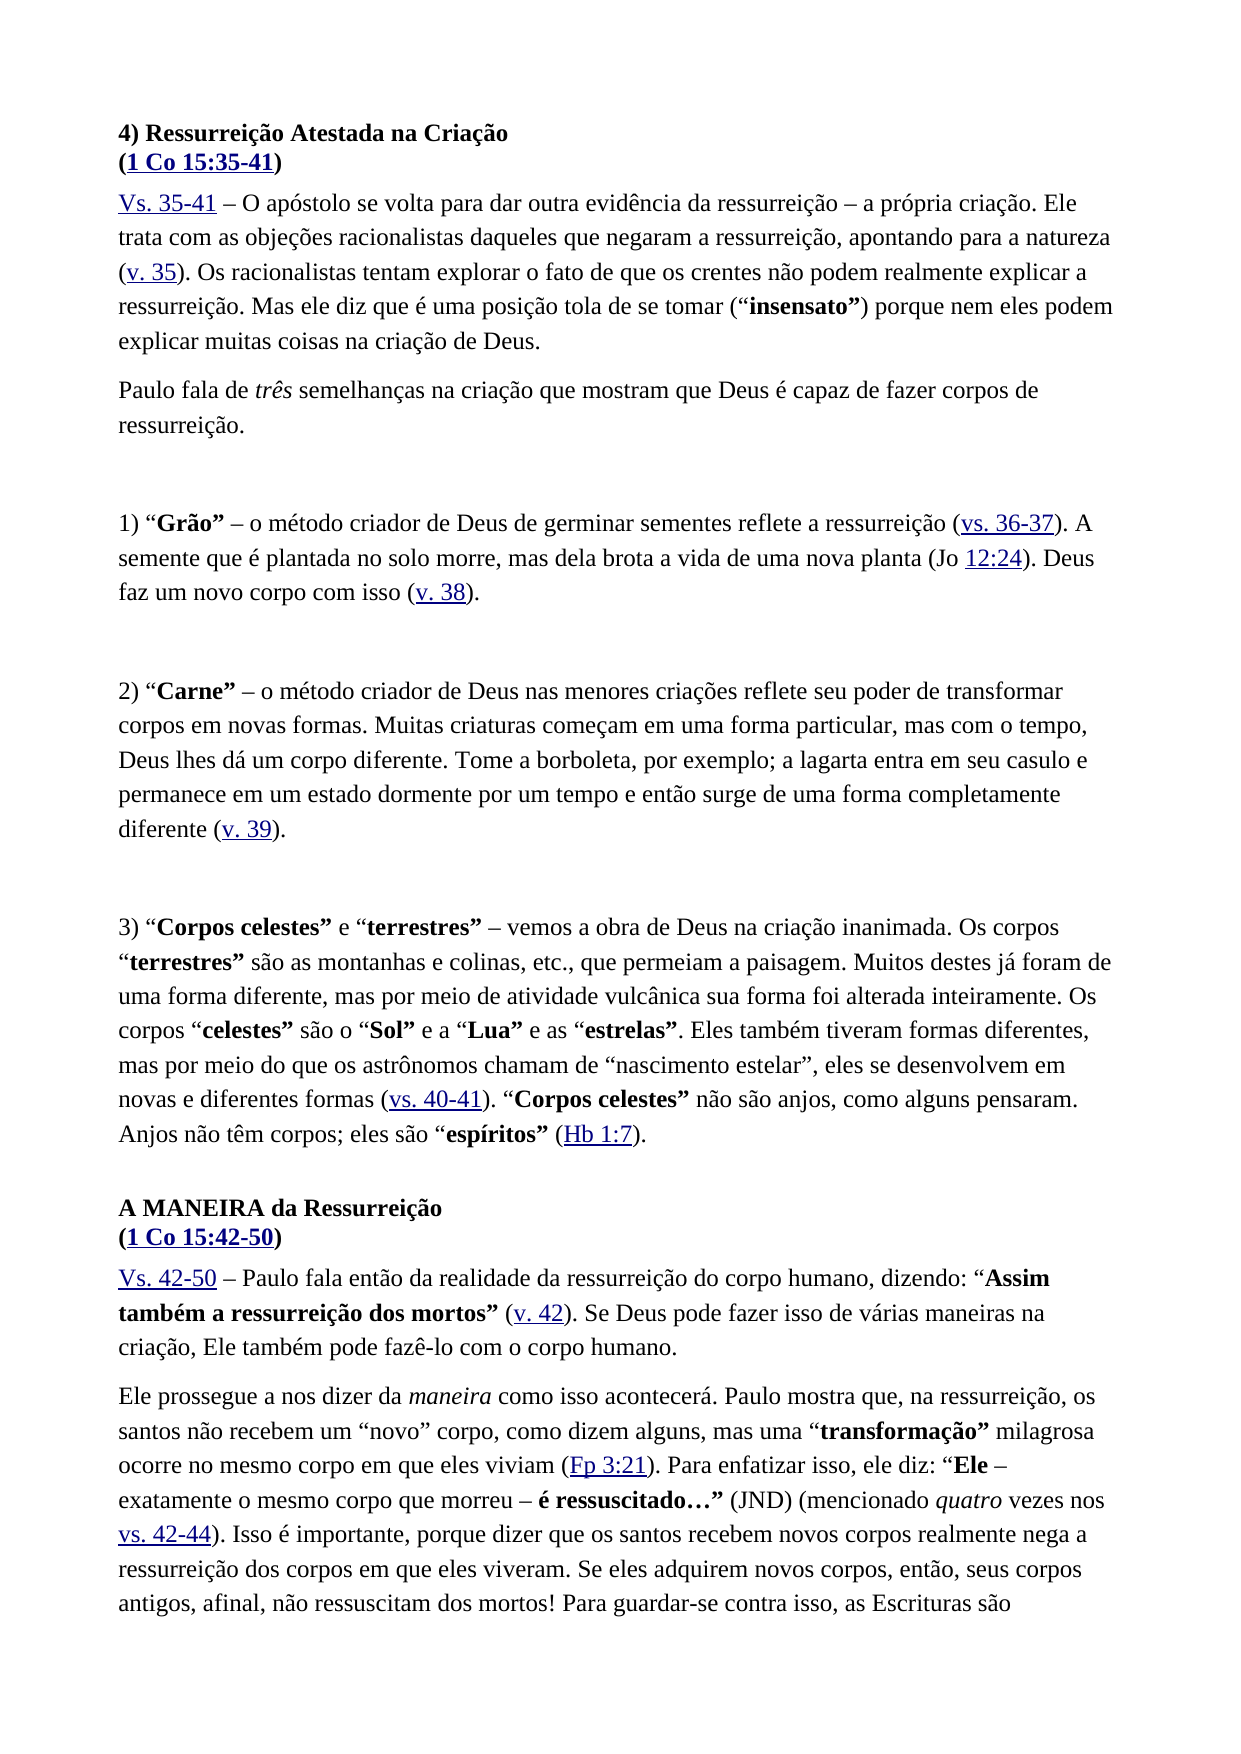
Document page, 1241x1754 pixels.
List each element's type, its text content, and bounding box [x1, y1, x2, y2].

text Vs. 35-41 – O apóstolo se volta para dar outra evidência da ressurreição – a própria criação. Ele trata com as objeções racionalistas daqueles que negaram a ressurreição, apontando para a natureza (v. 35). Os racionalistas tentam explorar o fato de que os crentes não podem realmente explicar a ressurreição. Mas ele diz que é uma posição tola de se tomar (“insensato”) porque nem eles podem explicar muitas coisas na criação de Deus. [118, 188, 1122, 355]
text Paulo fala de três semelhanças na criação que mostram que Deus é capaz de fazer corpos de ressurreição. [118, 375, 1122, 438]
text Vs. 42-50 – Paulo fala então da realidade da ressurreição do corpo humano, dizendo: “Assim também a ressurreição dos mortos” (v. 42). Se Deus pode fazer isso de várias maneiras na criação, Ele também pode fazê-lo com o corpo humano. [118, 1263, 1122, 1361]
text 1) “Grão” – o método criador de Deus de germinar sementes reflete a ressurreição (vs. 36-37). A semente que é plantada no solo morre, mas dela brota a vida de uma nova planta (Jo 12:24). Deus faz um novo corpo com isso (v. 38). [118, 508, 1122, 606]
text Ele prossegue a nos dizer da maneira como isso acontecerá. Paulo mostra que, na ressurreição, os santos não recebem um “novo” corpo, como dizem alguns, mas uma “transformação” milagrosa ocorre no mesmo corpo em que eles viviam (Fp 3:21). Para enfatizar isso, ele diz: “Ele – exatamente o mesmo corpo que morreu – é ressuscitado…” (JND) (mencionado quatro vezes nos vs. 42-44). Isso é importante, porque dizer que os santos recebem novos corpos realmente nega a ressurreição dos corpos em que eles viveram. Se eles adquirem novos corpos, então, seus corpos antigos, afinal, não ressuscitam dos mortos! Para guardar-se contra isso, as Escrituras são [118, 1381, 1122, 1617]
subtitle 4) Ressurreição Atestada na Criação (1 Co 15:35-41) [118, 118, 1122, 176]
subtitle A MANEIRA da Ressurreição (1 Co 15:42-50) [118, 1193, 1122, 1251]
text 3) “Corpos celestes” e “terrestres” – vemos a obra de Deus na criação inanimada. Os corpos “terrestres” são as montanhas e colinas, etc., que permeiam a paisagem. Muitos destes já foram de uma forma diferente, mas por meio de atividade vulcânica sua forma foi alterada inteiramente. Os corpos “celestes” são o “Sol” e a “Lua” e as “estrelas”. Eles também tiveram formas diferentes, mas por meio do que os astrônomos chamam de “nascimento estelar”, eles se desenvolvem em novas e diferentes formas (vs. 40-41). “Corpos celestes” não são anjos, como alguns pensaram. Anjos não têm corpos; eles são “espíritos” (Hb 1:7). [118, 912, 1122, 1148]
text 2) “Carne” – o método criador de Deus nas menores criações reflete seu poder de transformar corpos em novas formas. Muitas criaturas começam em uma forma particular, mas com o tempo, Deus lhes dá um corpo diferente. Tome a borboleta, por exemplo; a lagarta entra em seu casulo e permanece em um estado dormente por um tempo e então surge de uma forma completamente diferente (v. 39). [118, 676, 1122, 842]
